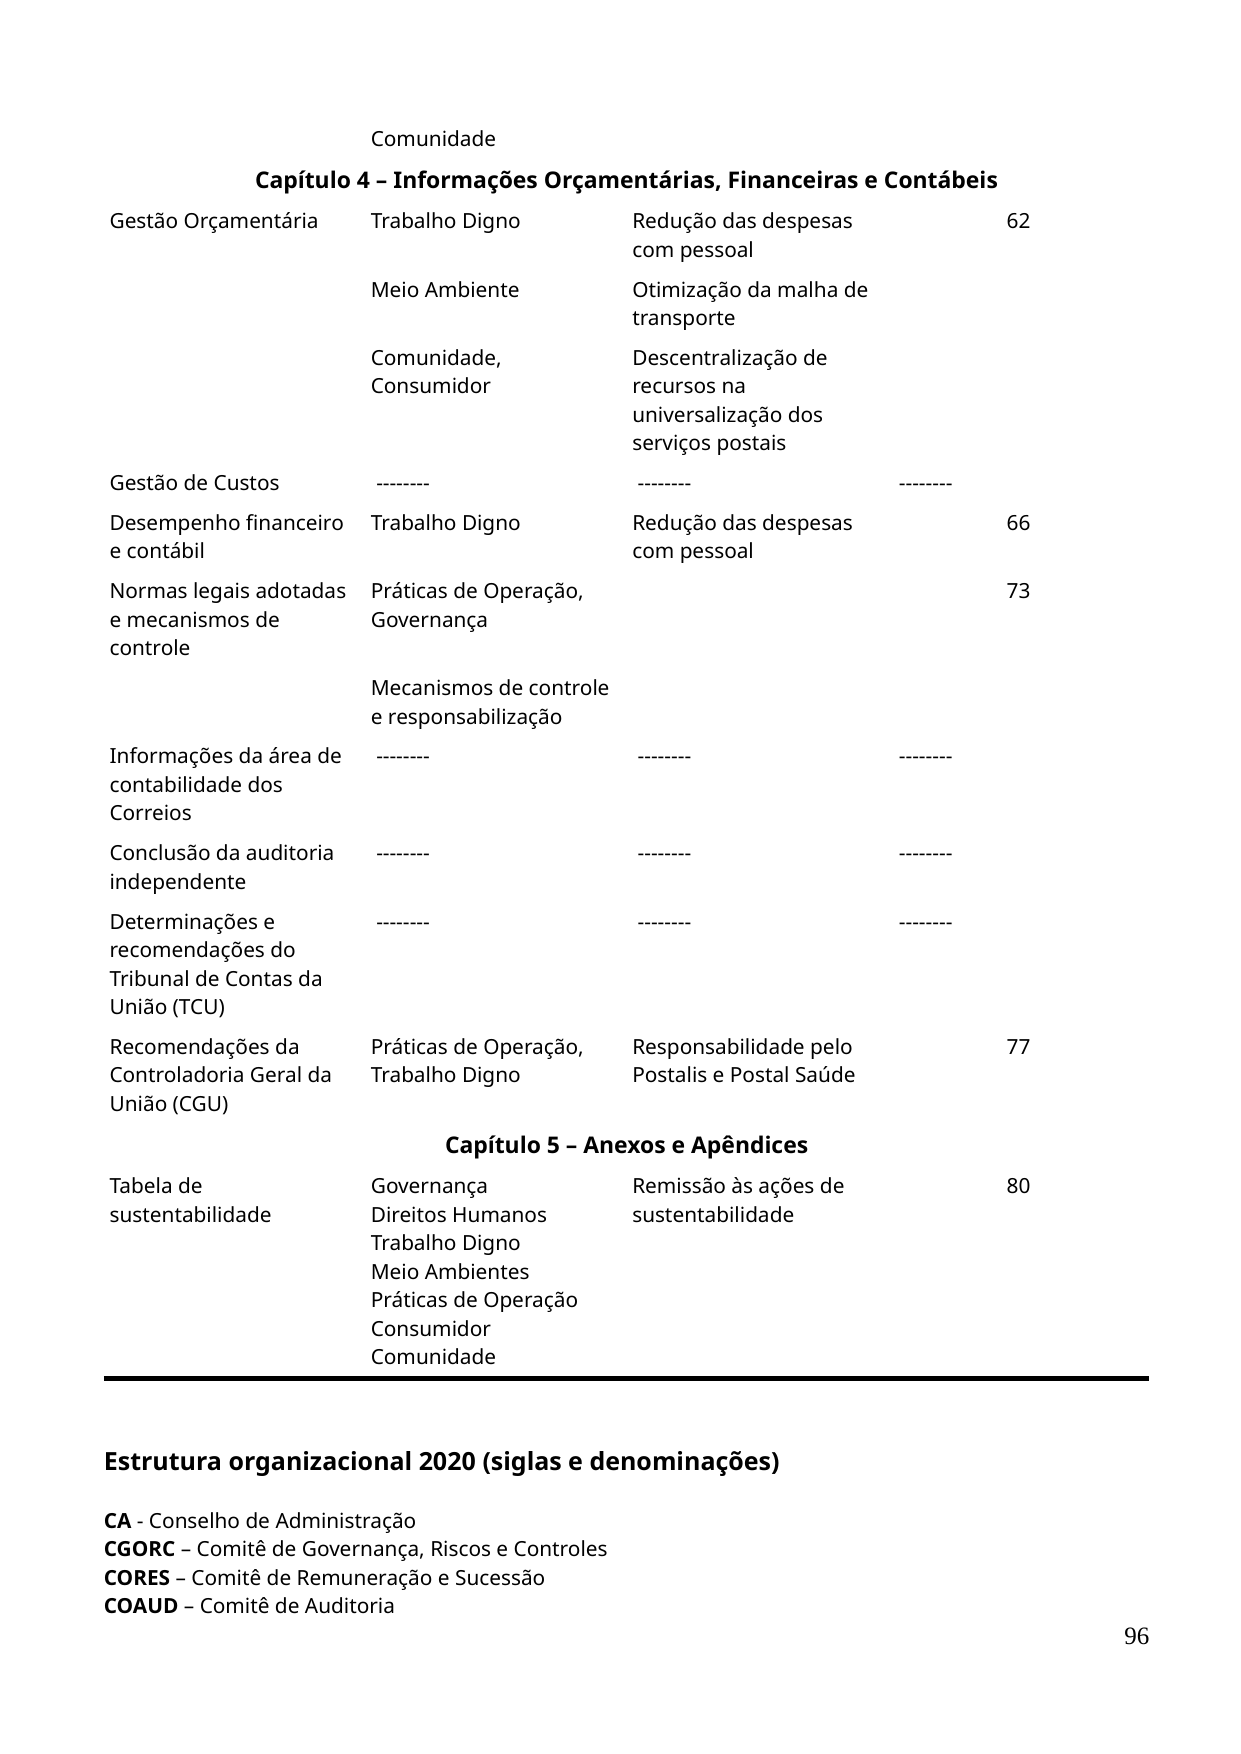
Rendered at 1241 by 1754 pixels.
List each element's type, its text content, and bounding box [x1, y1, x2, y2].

table_cell 62 [888, 201, 1149, 463]
table_cell Gestão de Custos [104, 463, 365, 502]
table_cell -------- [888, 463, 1149, 502]
text COAUD – Comitê de Auditoria [104, 1591, 1149, 1620]
table_cell Remissão às ações de sustentabilidade [626, 1166, 888, 1376]
table_cell Governança Direitos Humanos Trabalho Digno Meio Ambientes Práticas de Operação Consumidor Comunidade [365, 1166, 626, 1376]
table_cell -------- [626, 736, 888, 833]
table_cell Gestão Orçamentária [104, 201, 365, 269]
table_cell Trabalho Digno [365, 201, 626, 269]
table_cell 80 [888, 1166, 1149, 1376]
text CGORC – Comitê de Governança, Riscos e Controles [104, 1534, 1149, 1563]
table_cell Recomendações da Controladoria Geral da União (CGU) [104, 1026, 365, 1123]
table_cell [104, 338, 365, 463]
table_cell [626, 571, 888, 668]
table_cell Trabalho Digno [365, 503, 626, 571]
table_cell [888, 118, 1149, 158]
table_cell Normas legais adotadas e mecanismos de controle [104, 571, 365, 668]
table_cell -------- [888, 833, 1149, 901]
table_cell Mecanismos de controle e responsabilização [365, 668, 626, 736]
text CORES – Comitê de Remuneração e Sucessão [104, 1563, 1149, 1591]
table_cell Tabela de sustentabilidade [104, 1166, 365, 1376]
table_cell -------- [365, 901, 626, 1026]
table_cell Determinações e recomendações do Tribunal de Contas da União (TCU) [104, 901, 365, 1026]
table_cell Responsabilidade pelo Postalis e Postal Saúde [626, 1026, 888, 1123]
table_cell 66 [888, 503, 1149, 571]
text CA - Conselho de Administração [104, 1506, 1149, 1534]
table_cell [626, 668, 888, 736]
table_cell Meio Ambiente [365, 269, 626, 337]
table_cell Conclusão da auditoria independente [104, 833, 365, 901]
table_cell [104, 269, 365, 337]
table_cell [104, 668, 365, 736]
table_cell Comunidade, Consumidor [365, 338, 626, 463]
text Estrutura organizacional 2020 (siglas e denominações) [104, 1443, 1149, 1477]
table_cell Redução das despesas com pessoal [626, 503, 888, 571]
table_cell -------- [365, 833, 626, 901]
table_cell Práticas de Operação, Governança [365, 571, 626, 668]
table_cell -------- [626, 901, 888, 1026]
table_cell Descentralização de recursos na universalização dos serviços postais [626, 338, 888, 463]
table_cell Otimização da malha de transporte [626, 269, 888, 337]
table_cell -------- [365, 463, 626, 502]
table_cell 73 [888, 571, 1149, 736]
table_cell Informações da área de contabilidade dos Correios [104, 736, 365, 833]
table_cell [626, 118, 888, 158]
table_cell [104, 118, 365, 158]
table_cell Práticas de Operação, Trabalho Digno [365, 1026, 626, 1123]
table_cell -------- [626, 463, 888, 502]
table_cell Desempenho financeiro e contábil [104, 503, 365, 571]
table_cell Redução das despesas com pessoal [626, 201, 888, 269]
table_cell Comunidade [365, 118, 626, 158]
table_cell -------- [626, 833, 888, 901]
table_cell Capítulo 5 – Anexos e Apêndices [104, 1123, 1149, 1166]
table_cell -------- [888, 736, 1149, 833]
table_cell Capítulo 4 – Informações Orçamentárias, Financeiras e Contábeis [104, 158, 1149, 201]
table_cell 77 [888, 1026, 1149, 1123]
table_cell -------- [365, 736, 626, 833]
table_cell -------- [888, 901, 1149, 1026]
